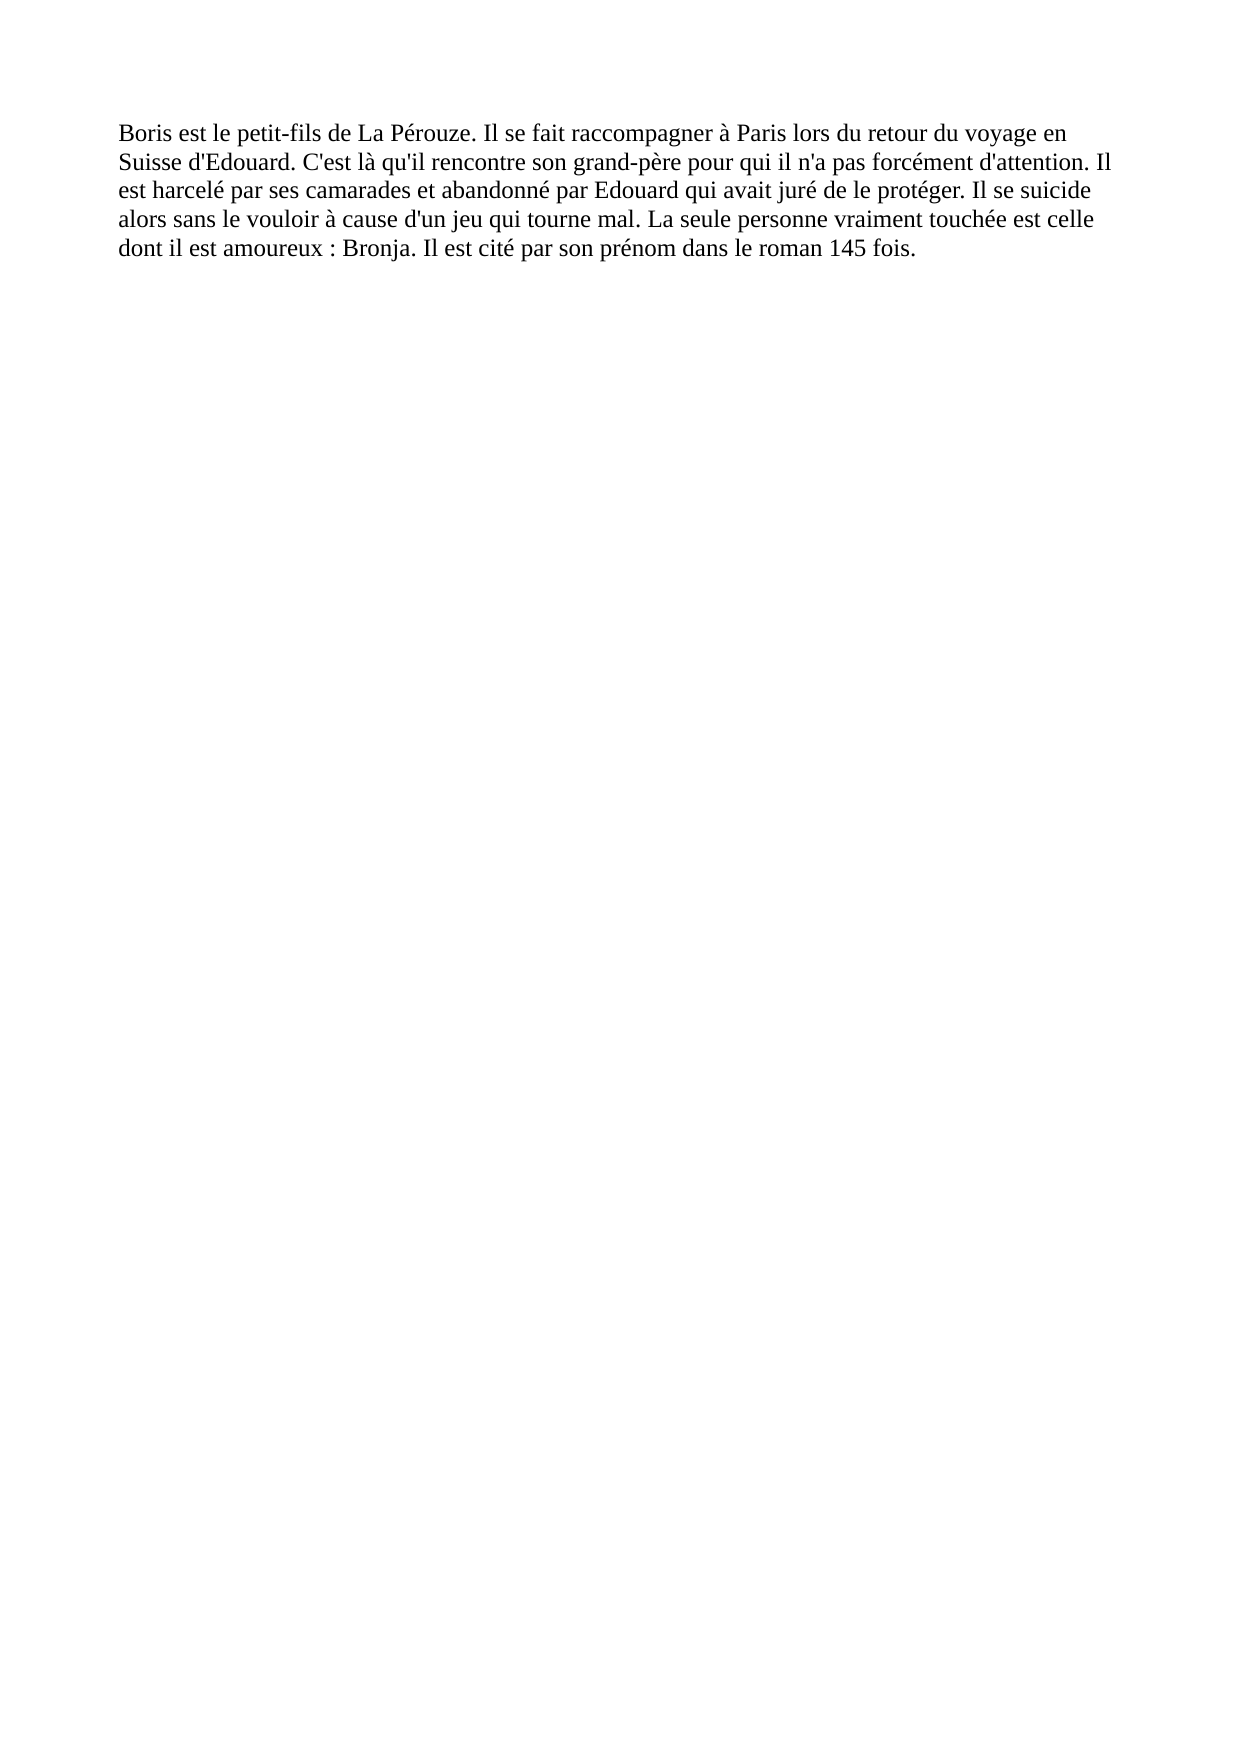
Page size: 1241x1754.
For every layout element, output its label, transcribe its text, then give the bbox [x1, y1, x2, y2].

text Boris est le petit-fils de La Pérouze. Il se fait raccompagner à Paris lors du retour du voyage en Suisse d'Edouard. C'est là qu'il rencontre son grand-père pour qui il n'a pas forcément d'attention. Il est harcelé par ses camarades et abandonné par Edouard qui avait juré de le protéger. Il se suicide alors sans le vouloir à cause d'un jeu qui tourne mal. La seule personne vraiment touchée est celle dont il est amoureux : Bronja. Il est cité par son prénom dans le roman 145 fois. [118, 118, 1122, 262]
